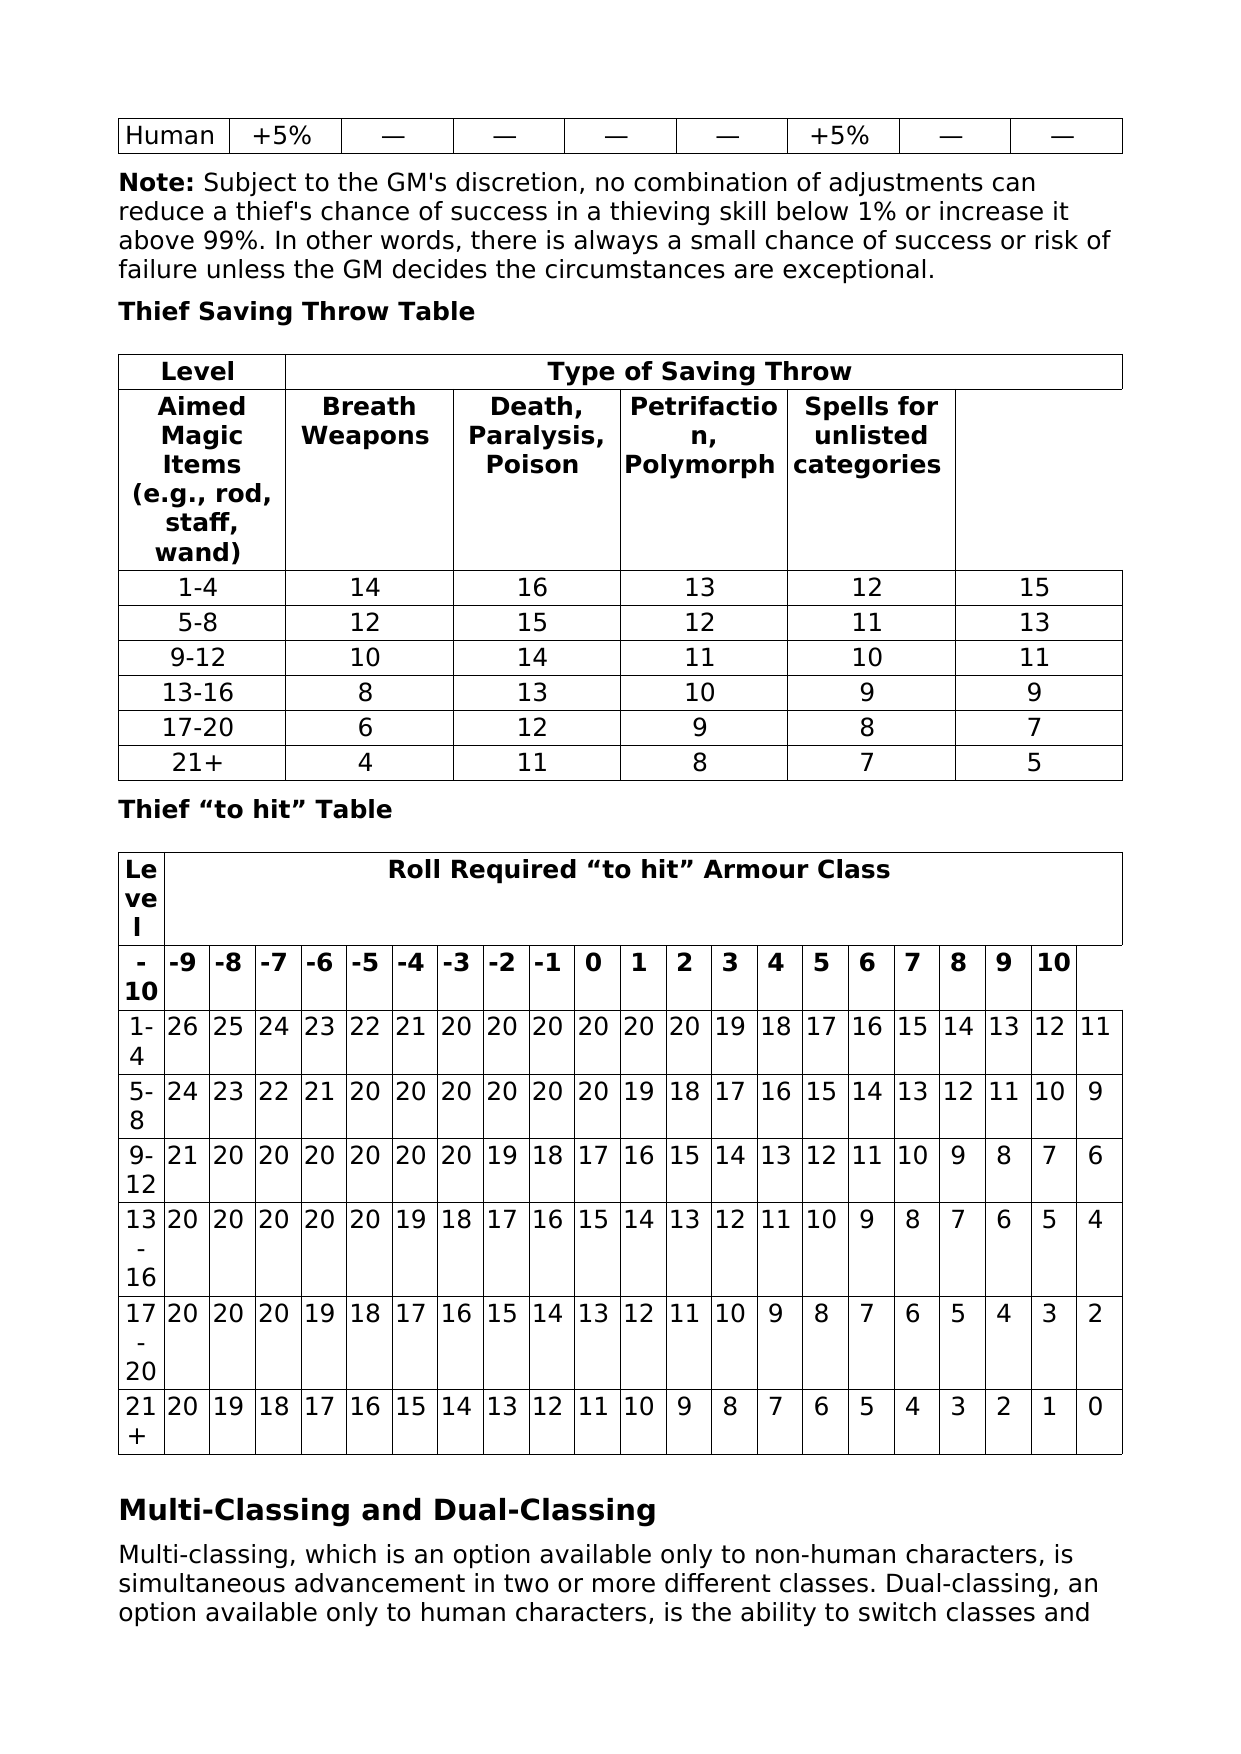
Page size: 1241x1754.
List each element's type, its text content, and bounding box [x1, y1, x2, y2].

table_cell 19 [712, 1011, 757, 1074]
table_cell 9 [1077, 1075, 1122, 1138]
table_cell -8 [210, 946, 255, 1009]
table_cell 8 [621, 746, 787, 780]
table_cell 4 [1077, 1203, 1122, 1296]
table_cell — [565, 119, 676, 153]
table_cell 11 [986, 1075, 1031, 1138]
table_cell 18 [758, 1011, 802, 1074]
table_cell 19 [210, 1390, 255, 1453]
table_cell 11 [575, 1390, 620, 1453]
table_cell 6 [849, 946, 894, 1009]
table_cell 11 [956, 641, 1122, 675]
table_cell 13 [621, 571, 787, 605]
table_header Type of Saving Throw [286, 355, 1122, 389]
table_cell 12 [621, 1297, 666, 1389]
table_cell Spells for unlisted categories [788, 390, 955, 570]
table_cell 2 [667, 946, 711, 1009]
table_cell 12 [286, 606, 453, 640]
table_cell 7 [788, 746, 955, 780]
table_cell 5 [940, 1297, 985, 1389]
table_cell 20 [165, 1390, 209, 1453]
text Multi-classing, which is an option available only to non-human characters, is simultaneous advancement in two or more different classes. Dual-classing, an option available only to human characters, is the ability to switch classes and [118, 1540, 1122, 1627]
table_cell 17 [302, 1390, 346, 1453]
table_cell 5 [956, 746, 1122, 780]
table_cell 21+ [119, 1390, 164, 1453]
table_cell 20 [302, 1139, 346, 1202]
table_cell 9-12 [119, 1139, 164, 1202]
table_cell 20 [484, 1075, 529, 1138]
table_cell 8 [788, 711, 955, 745]
table_cell 20 [667, 1011, 711, 1074]
table_cell 6 [986, 1203, 1031, 1296]
table_cell 2 [986, 1390, 1031, 1453]
table_cell 20 [438, 1139, 483, 1202]
table_cell — [454, 119, 564, 153]
table_cell 10 [621, 676, 787, 710]
table_cell 20 [393, 1139, 437, 1202]
table_cell Aimed Magic Items (e.g., rod, staff, wand) [119, 390, 285, 570]
table_cell 23 [210, 1075, 255, 1138]
table_cell 14 [286, 571, 453, 605]
table_cell 12 [621, 606, 787, 640]
table_cell 11 [849, 1139, 894, 1202]
table_cell 21 [393, 1011, 437, 1074]
table_cell -10 [119, 946, 164, 1009]
table_cell 18 [530, 1139, 574, 1202]
table_cell 18 [256, 1390, 301, 1453]
table_cell 12 [803, 1139, 848, 1202]
table_cell 15 [803, 1075, 848, 1138]
table_cell 17-20 [119, 1297, 164, 1389]
table_cell -2 [484, 946, 529, 1009]
table_cell 25 [210, 1011, 255, 1074]
table_cell 20 [210, 1139, 255, 1202]
table_cell -9 [165, 946, 209, 1009]
table_cell 15 [484, 1297, 529, 1389]
table_cell +5% [788, 119, 899, 153]
table_cell 1 [1032, 1390, 1076, 1453]
table_cell 20 [302, 1203, 346, 1296]
table_cell 14 [940, 1011, 985, 1074]
table_cell 7 [895, 946, 939, 1009]
table_cell 6 [1077, 1139, 1122, 1202]
table_cell 20 [165, 1297, 209, 1389]
table_cell +5% [230, 119, 341, 153]
table_cell 16 [530, 1203, 574, 1296]
table_cell 7 [849, 1297, 894, 1389]
table_cell 13 [956, 606, 1122, 640]
table_cell 10 [621, 1390, 666, 1453]
table_cell 7 [956, 711, 1122, 745]
table_cell 12 [712, 1203, 757, 1296]
table_cell 4 [895, 1390, 939, 1453]
table_cell 0 [575, 946, 620, 1009]
table_cell 20 [210, 1203, 255, 1296]
table_cell 11 [667, 1297, 711, 1389]
table_cell -1 [530, 946, 574, 1009]
table_cell 16 [849, 1011, 894, 1074]
table_header Level [119, 355, 285, 389]
table_cell Breath Weapons [286, 390, 453, 570]
table_cell 23 [302, 1011, 346, 1074]
table_cell 14 [438, 1390, 483, 1453]
table_cell 20 [256, 1203, 301, 1296]
table_cell 9 [667, 1390, 711, 1453]
table_cell 1-4 [119, 571, 285, 605]
table_cell 4 [286, 746, 453, 780]
table_cell — [1011, 119, 1122, 153]
table_cell 18 [438, 1203, 483, 1296]
table_cell 16 [621, 1139, 666, 1202]
table_cell 5 [849, 1390, 894, 1453]
table_cell 17-20 [119, 711, 285, 745]
table_cell 5 [1032, 1203, 1076, 1296]
table_cell 8 [986, 1139, 1031, 1202]
table_cell 10 [712, 1297, 757, 1389]
table_cell 15 [575, 1203, 620, 1296]
table_cell — [677, 119, 787, 153]
table_cell 20 [393, 1075, 437, 1138]
table_cell 15 [956, 571, 1122, 605]
table_cell Human [119, 119, 229, 153]
table_cell 11 [1077, 1011, 1122, 1074]
table_cell 20 [530, 1011, 574, 1074]
table_cell 3 [712, 946, 757, 1009]
table_cell 17 [575, 1139, 620, 1202]
table_cell 24 [165, 1075, 209, 1138]
table_cell 22 [256, 1075, 301, 1138]
table_cell 8 [895, 1203, 939, 1296]
table_cell 14 [454, 641, 620, 675]
table_cell 22 [347, 1011, 392, 1074]
text Note: Subject to the GM's discretion, no combination of adjustments can reduce a thief's chance of success in a thieving skill below 1% or increase it above 99%. In other words, there is always a small chance of success or risk of failure unless the GM decides the circumstances are exceptional. [118, 168, 1122, 285]
table_cell 8 [286, 676, 453, 710]
table_cell 6 [286, 711, 453, 745]
table_cell 2 [1077, 1297, 1122, 1389]
table_cell 18 [667, 1075, 711, 1138]
table_cell 21 [302, 1075, 346, 1138]
table_cell 20 [165, 1203, 209, 1296]
table_cell 7 [1032, 1139, 1076, 1202]
table_cell 5-8 [119, 1075, 164, 1138]
table_cell 3 [1032, 1297, 1076, 1389]
table_cell 20 [438, 1075, 483, 1138]
table_cell 13-16 [119, 1203, 164, 1296]
table_cell 20 [256, 1139, 301, 1202]
table_cell 1-4 [119, 1011, 164, 1074]
table_cell 12 [1032, 1011, 1076, 1074]
table_cell 20 [347, 1203, 392, 1296]
table_cell 15 [393, 1390, 437, 1453]
table_cell 20 [347, 1139, 392, 1202]
table_cell 24 [256, 1011, 301, 1074]
table_cell 12 [788, 571, 955, 605]
table_cell 1 [621, 946, 666, 1009]
table_cell — [900, 119, 1010, 153]
table_cell 5-8 [119, 606, 285, 640]
table_cell 6 [803, 1390, 848, 1453]
table_cell 9 [758, 1297, 802, 1389]
table_cell 20 [210, 1297, 255, 1389]
table_cell 10 [803, 1203, 848, 1296]
table_cell 3 [940, 1390, 985, 1453]
text Thief Saving Throw Table [118, 297, 1122, 326]
table_cell 17 [393, 1297, 437, 1389]
table_cell 19 [484, 1139, 529, 1202]
table_cell — [342, 119, 453, 153]
table_cell 9 [788, 676, 955, 710]
table_cell 11 [758, 1203, 802, 1296]
table_cell 16 [438, 1297, 483, 1389]
table_cell 26 [165, 1011, 209, 1074]
table_cell -7 [256, 946, 301, 1009]
table_cell 10 [788, 641, 955, 675]
table_cell 10 [286, 641, 453, 675]
table_cell 13 [575, 1297, 620, 1389]
table_cell 11 [454, 746, 620, 780]
table_cell 20 [438, 1011, 483, 1074]
table_cell Death, Paralysis, Poison [454, 390, 620, 570]
table_cell 7 [940, 1203, 985, 1296]
table_cell 4 [758, 946, 802, 1009]
table_cell 19 [621, 1075, 666, 1138]
table_cell -4 [393, 946, 437, 1009]
table_header Roll Required “to hit” Armour Class [165, 853, 1122, 945]
table_cell 9 [621, 711, 787, 745]
table_cell 15 [895, 1011, 939, 1074]
table_cell 13 [895, 1075, 939, 1138]
table_cell 8 [803, 1297, 848, 1389]
table_cell 9-12 [119, 641, 285, 675]
table_cell 21 [165, 1139, 209, 1202]
table_cell 20 [484, 1011, 529, 1074]
table_cell 12 [454, 711, 620, 745]
text Thief “to hit” Table [118, 795, 1122, 824]
table_cell 7 [758, 1390, 802, 1453]
table_cell 20 [575, 1075, 620, 1138]
table_header Level [119, 853, 164, 945]
table_cell 16 [454, 571, 620, 605]
table_cell 19 [393, 1203, 437, 1296]
table_cell 20 [256, 1297, 301, 1389]
table_cell 13 [667, 1203, 711, 1296]
table_cell 15 [667, 1139, 711, 1202]
table_cell 8 [940, 946, 985, 1009]
table_cell 4 [986, 1297, 1031, 1389]
table_cell 13-16 [119, 676, 285, 710]
table_cell -6 [302, 946, 346, 1009]
table_cell 14 [530, 1297, 574, 1389]
table_cell 11 [621, 641, 787, 675]
table_cell -3 [438, 946, 483, 1009]
table_cell 0 [1077, 1390, 1122, 1453]
table_cell 13 [484, 1390, 529, 1453]
table_cell 9 [986, 946, 1031, 1009]
table_cell 14 [712, 1139, 757, 1202]
table_cell 10 [1032, 946, 1076, 1009]
table_cell 16 [347, 1390, 392, 1453]
table_cell 12 [940, 1075, 985, 1138]
table_cell 14 [849, 1075, 894, 1138]
table_cell 20 [575, 1011, 620, 1074]
table_cell 13 [986, 1011, 1031, 1074]
table_cell 10 [895, 1139, 939, 1202]
table_cell 9 [956, 676, 1122, 710]
table_cell 17 [803, 1011, 848, 1074]
table_cell 5 [803, 946, 848, 1009]
table_cell 17 [712, 1075, 757, 1138]
table_cell 10 [1032, 1075, 1076, 1138]
table_cell Petrifaction, Polymorph [621, 390, 787, 570]
table_cell 20 [530, 1075, 574, 1138]
table_cell 11 [788, 606, 955, 640]
table_cell 18 [347, 1297, 392, 1389]
table_cell 13 [758, 1139, 802, 1202]
table_cell 21+ [119, 746, 285, 780]
table_cell 8 [712, 1390, 757, 1453]
table_cell 20 [347, 1075, 392, 1138]
table_cell -5 [347, 946, 392, 1009]
table_cell 9 [849, 1203, 894, 1296]
table_cell 12 [530, 1390, 574, 1453]
table_cell 6 [895, 1297, 939, 1389]
table_cell 14 [621, 1203, 666, 1296]
table_cell 13 [454, 676, 620, 710]
table_cell 17 [484, 1203, 529, 1296]
table_cell 16 [758, 1075, 802, 1138]
table_cell 19 [302, 1297, 346, 1389]
table_cell 20 [621, 1011, 666, 1074]
table_cell 15 [454, 606, 620, 640]
subtitle Multi-Classing and Dual-Classing [118, 1493, 1122, 1527]
table_cell 9 [940, 1139, 985, 1202]
